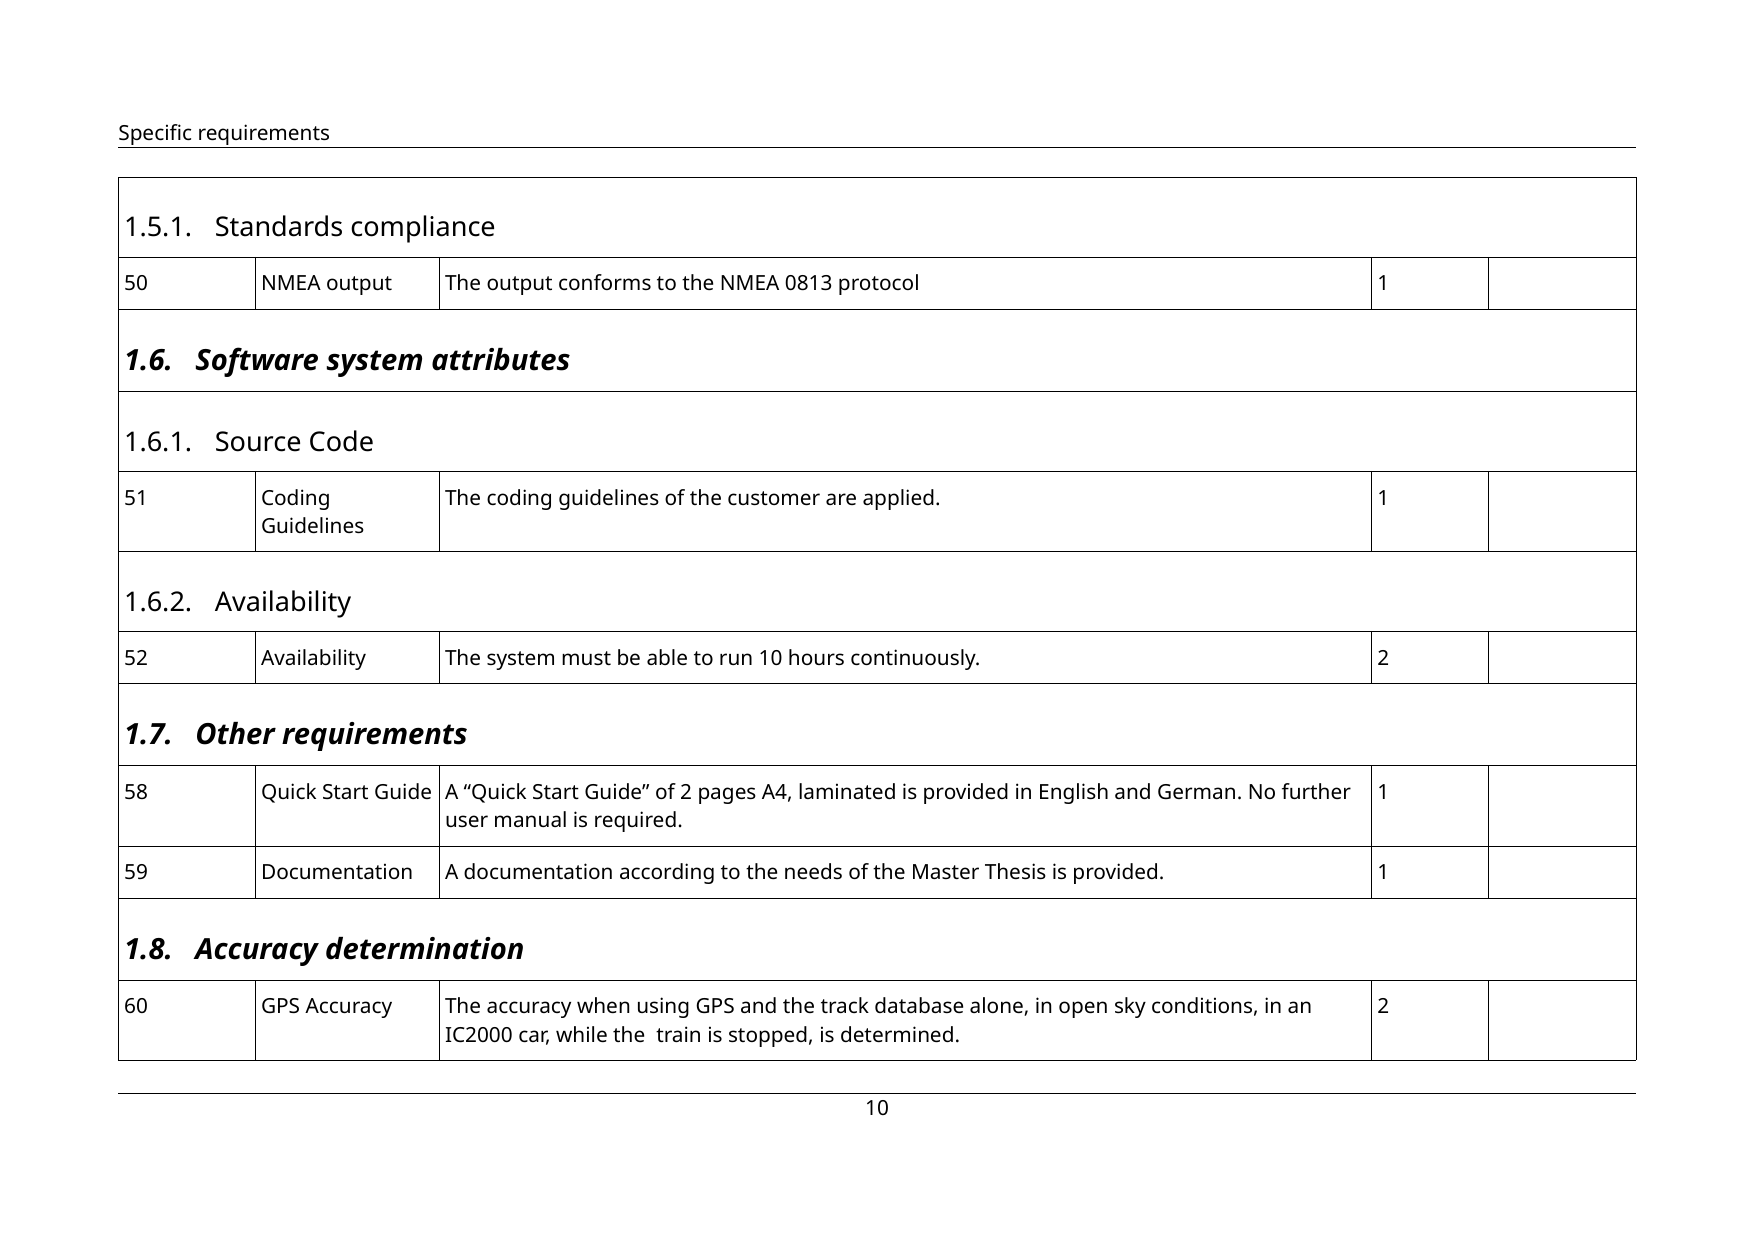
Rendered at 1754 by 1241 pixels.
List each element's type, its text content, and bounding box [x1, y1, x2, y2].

table_cell 50 [119, 258, 255, 309]
table_cell 58 [119, 766, 255, 846]
table_cell Standards compliance [119, 178, 1636, 257]
table_cell [1489, 632, 1636, 683]
table_cell Software system attributes [119, 310, 1636, 391]
table_cell A documentation according to the needs of the Master Thesis is provided. [440, 847, 1371, 897]
table_cell GPS Accuracy [256, 981, 439, 1060]
table_cell The system must be able to run 10 hours continuously. [440, 632, 1371, 683]
table_cell Availability [119, 552, 1636, 631]
table_cell [1489, 981, 1636, 1060]
table_cell 51 [119, 472, 255, 551]
table_cell Other requirements [119, 684, 1636, 765]
table_cell Coding Guidelines [256, 472, 439, 551]
table_cell Source Code [119, 392, 1636, 471]
table_cell Quick Start Guide [256, 766, 439, 846]
table_cell The coding guidelines of the customer are applied. [440, 472, 1371, 551]
table_cell The accuracy when using GPS and the track database alone, in open sky conditions, in an IC2000 car, while the train is stopped, is determined. [440, 981, 1371, 1060]
table_cell 1 [1372, 847, 1488, 897]
table_cell 1 [1372, 258, 1488, 309]
table_cell [1489, 766, 1636, 846]
table_cell Documentation [256, 847, 439, 897]
table_cell 59 [119, 847, 255, 897]
table_cell The output conforms to the NMEA 0813 protocol [440, 258, 1371, 309]
table_cell 52 [119, 632, 255, 683]
table_cell 1 [1372, 766, 1488, 846]
table_cell 60 [119, 981, 255, 1060]
table_cell Availability [256, 632, 439, 683]
table_cell 2 [1372, 632, 1488, 683]
table_cell A “Quick Start Guide” of 2 pages A4, laminated is provided in English and German. No further user manual is required. [440, 766, 1371, 846]
table_cell 2 [1372, 981, 1488, 1060]
table_cell [1489, 472, 1636, 551]
table_cell NMEA output [256, 258, 439, 309]
table_cell 1 [1372, 472, 1488, 551]
table_cell [1489, 847, 1636, 897]
table_cell Accuracy determination [119, 899, 1636, 980]
table_cell [1489, 258, 1636, 309]
